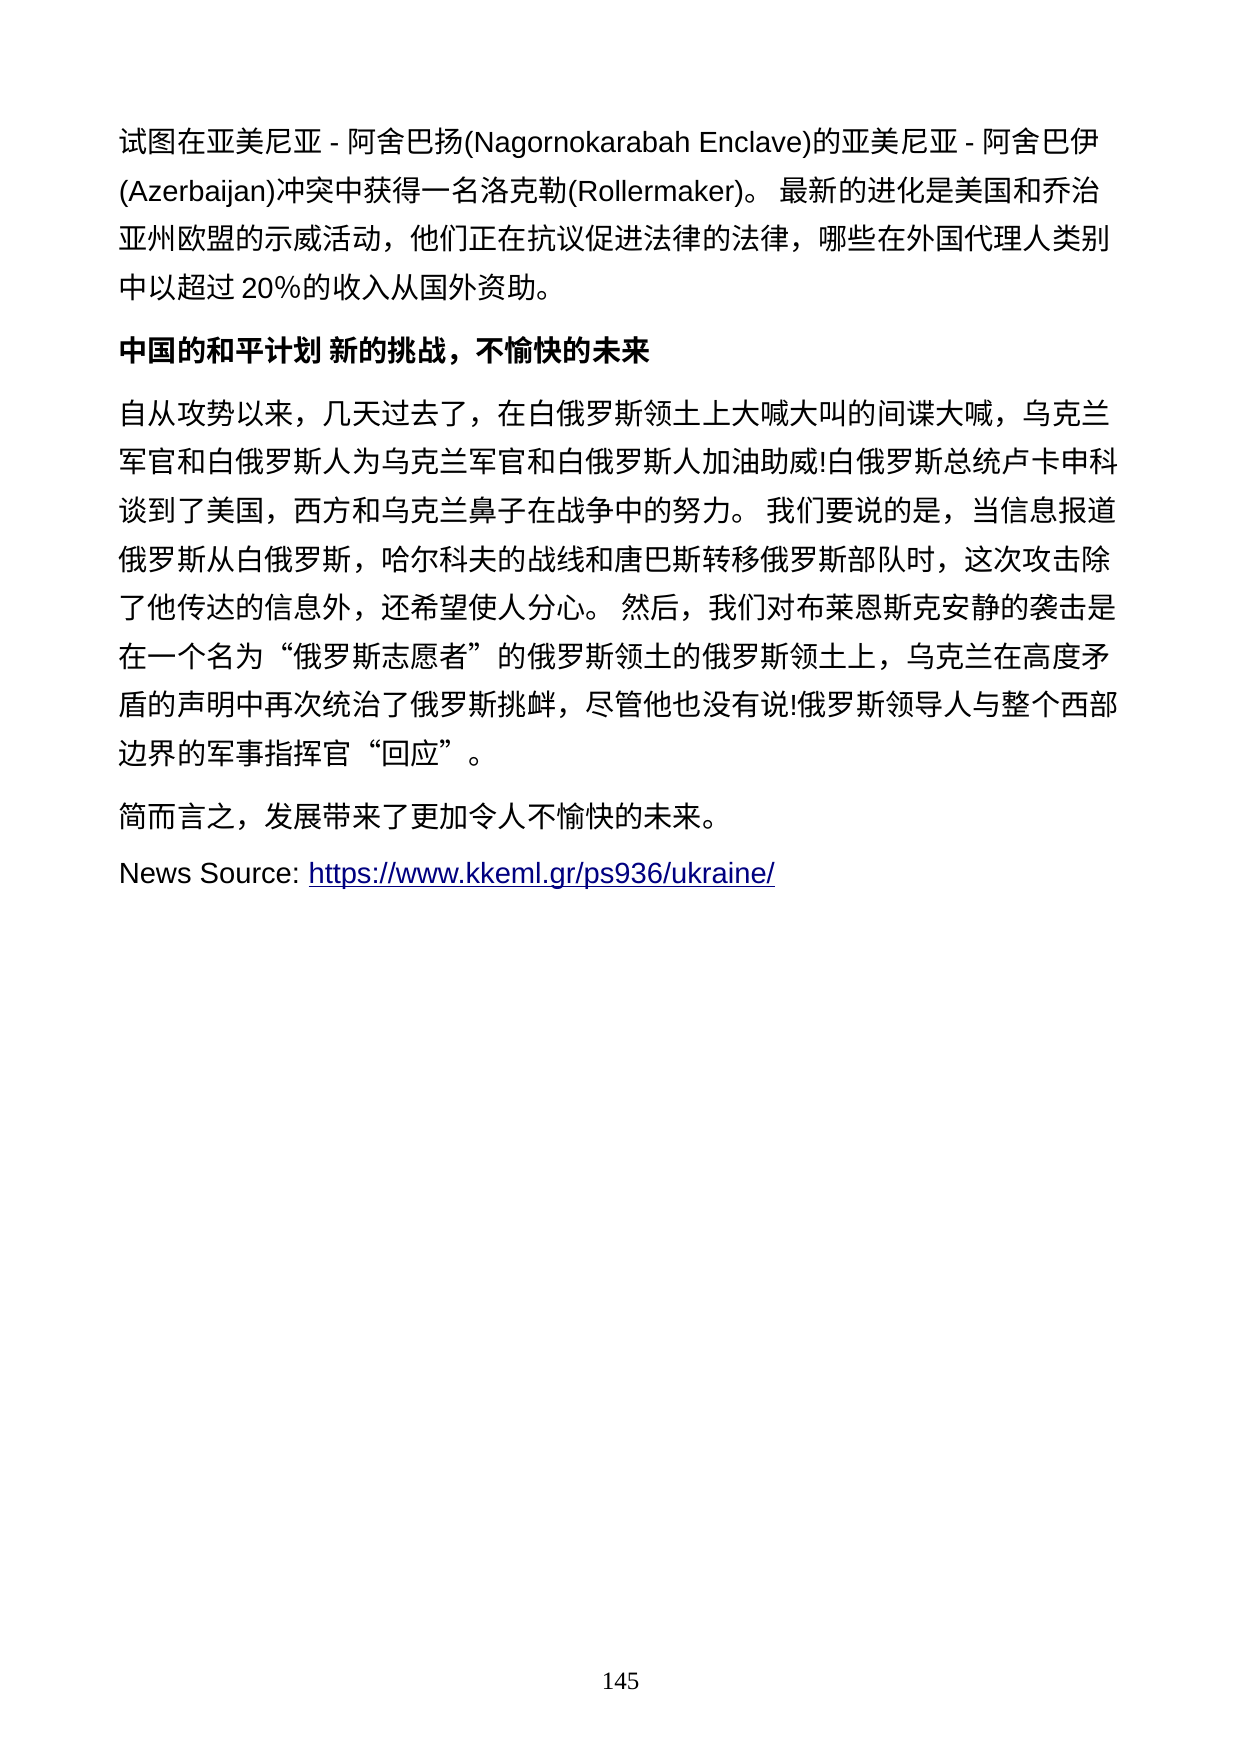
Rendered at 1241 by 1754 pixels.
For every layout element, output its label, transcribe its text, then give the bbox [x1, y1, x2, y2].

text 试图在亚美尼亚 - 阿舍巴扬(Nagornokarabah Enclave)的亚美尼亚 - 阿舍巴伊(Azerbaijan)冲突中获得一名洛克勒(Rollermaker)。 最新的进化是美国和乔治亚州欧盟的示威活动，他们正在抗议促进法律的法律，哪些在外国代理人类别中以超过20％的收入从国外资助。 [118, 118, 1122, 306]
text 自从攻势以来，几天过去了，在白俄罗斯领土上大喊大叫的间谍大喊，乌克兰军官和白俄罗斯人为乌克兰军官和白俄罗斯人加油助威!白俄罗斯总统卢卡申科谈到了美国，西方和乌克兰鼻子在战争中的努力。 我们要说的是，当信息报道俄罗斯从白俄罗斯，哈尔科夫的战线和唐巴斯转移俄罗斯部队时，这次攻击除了他传达的信息外，还希望使人分心。 然后，我们对布莱恩斯克安静的袭击是在一个名为“俄罗斯志愿者”的俄罗斯领土的俄罗斯领土上，乌克兰在高度矛盾的声明中再次统治了俄罗斯挑衅，尽管他也没有说!俄罗斯领导人与整个西部边界的军事指挥官“回应”。 [118, 390, 1122, 772]
text 中国的和平计划 新的挑战，不愉快的未来 [118, 327, 1122, 369]
text 简而言之，发展带来了更加令人不愉快的未来。 [118, 793, 1122, 836]
text News Source: https://www.kkeml.gr/ps936/ukraine/ [118, 856, 1122, 890]
